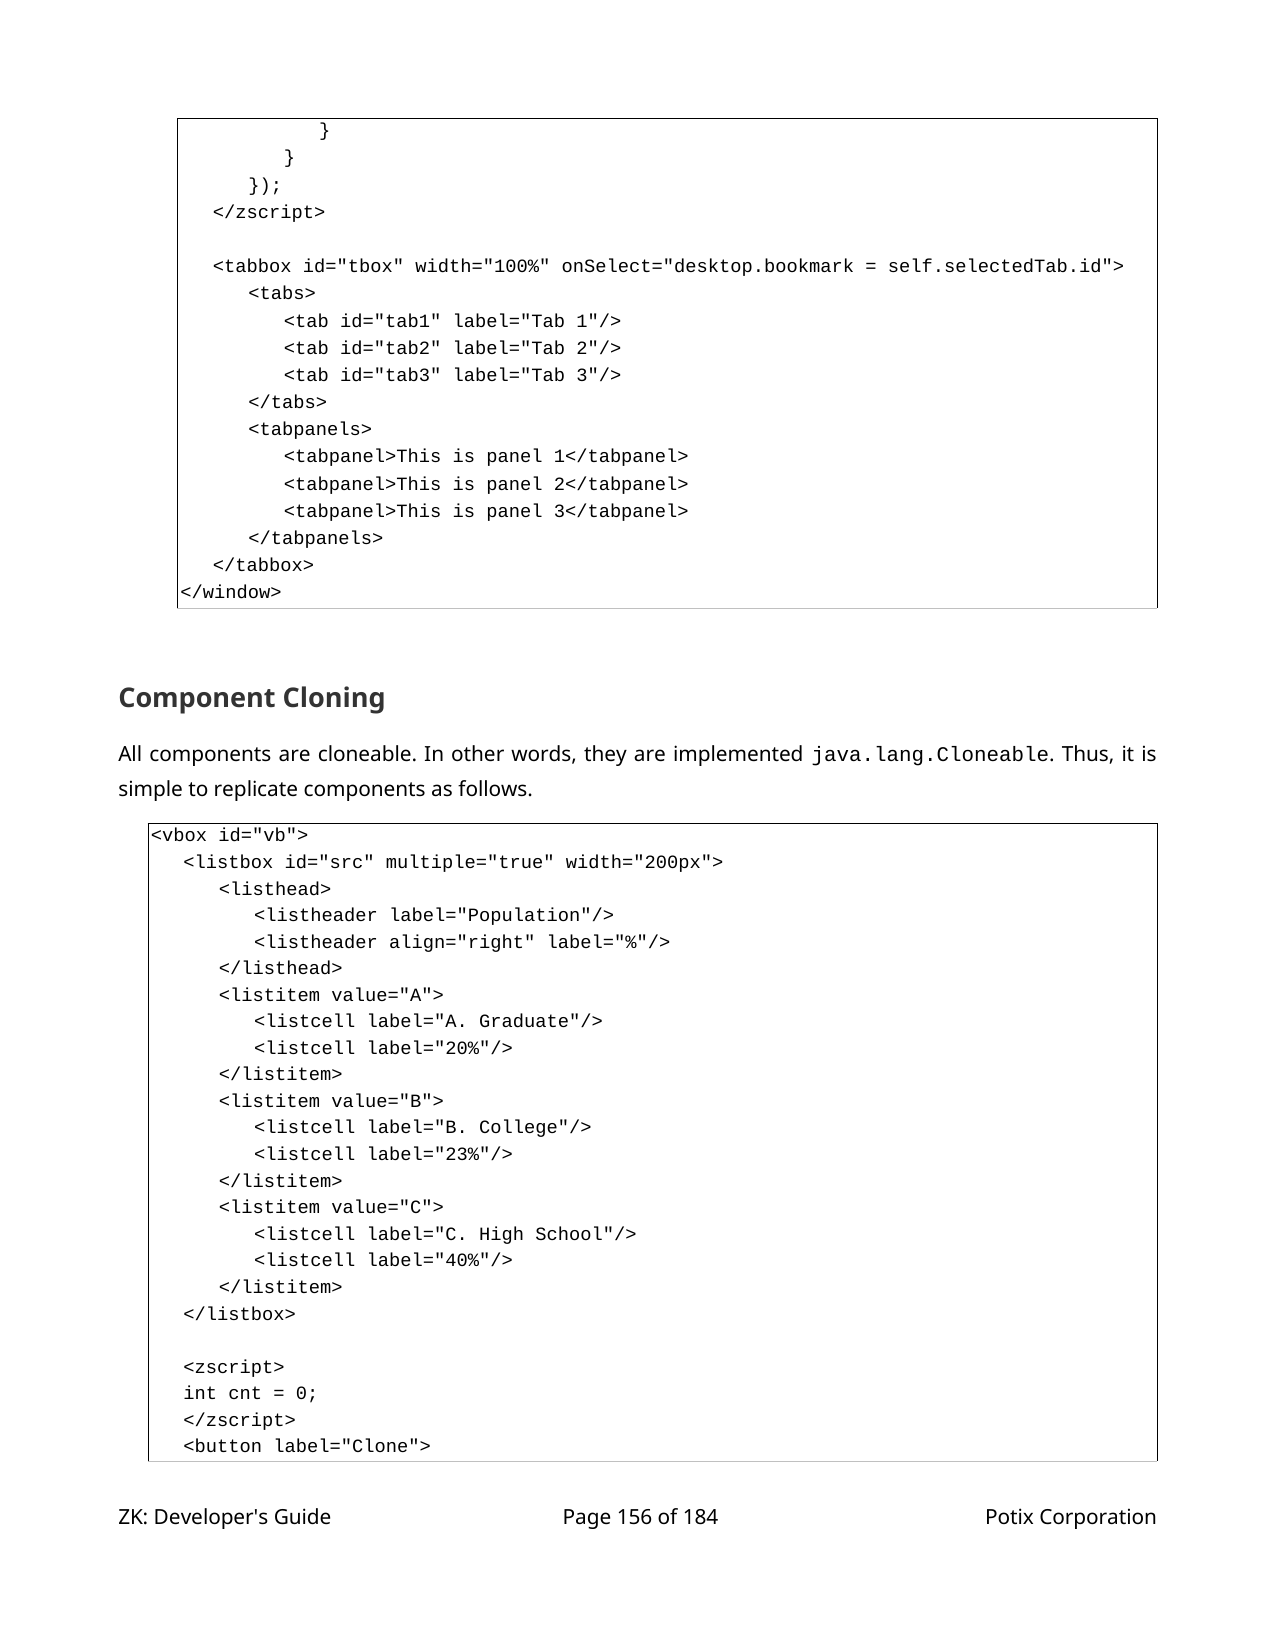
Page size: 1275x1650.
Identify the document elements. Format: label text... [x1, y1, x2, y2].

text </zscript> [178, 200, 1157, 224]
text </tabpanels> [178, 526, 1157, 550]
text } [178, 119, 1157, 142]
text <tabpanels> [178, 417, 1157, 441]
text }); [178, 172, 1157, 197]
text <tabs> [178, 281, 1157, 306]
text } [178, 145, 1157, 169]
text <tab id="tab2" label="Tab 2"/> [178, 336, 1157, 360]
text <tabpanel>This is panel 2</tabpanel> [178, 472, 1157, 496]
text <tabpanel>This is panel 1</tabpanel> [178, 444, 1157, 469]
text <tab id="tab3" label="Tab 3"/> [178, 363, 1157, 387]
text </window> [178, 580, 1157, 608]
subtitle Component Cloning [118, 678, 1157, 715]
text </tabs> [178, 390, 1157, 414]
text All components are cloneable. In other words, they are implemented java.lang.Cloneable. Thus, it is simple to replicate components as follows. [118, 739, 1157, 803]
text <tabbox id="tbox" width="100%" onSelect="desktop.bookmark = self.selectedTab.id"> [178, 254, 1157, 278]
text <tabpanel>This is panel 3</tabpanel> [178, 499, 1157, 523]
text <vbox id="vb"> <listbox id="src" multiple="true" width="200px"> <listhead> <listheader label="Population"/> <listheader align="right" label="%"/> </listhead> <listitem value="A"> <listcell label="A. Graduate"/> <listcell label="20%"/> </listitem> <listitem value="B"> <listcell label="B. College"/> <listcell label="23%"/> </listitem> <listitem value="C"> <listcell label="C. High School"/> <listcell label="40%"/> </listitem> </listbox> <zscript> int cnt = 0; </zscript> <button label="Clone"> [149, 824, 1157, 1461]
text </tabbox> [178, 553, 1157, 577]
text <tab id="tab1" label="Tab 1"/> [178, 308, 1157, 333]
